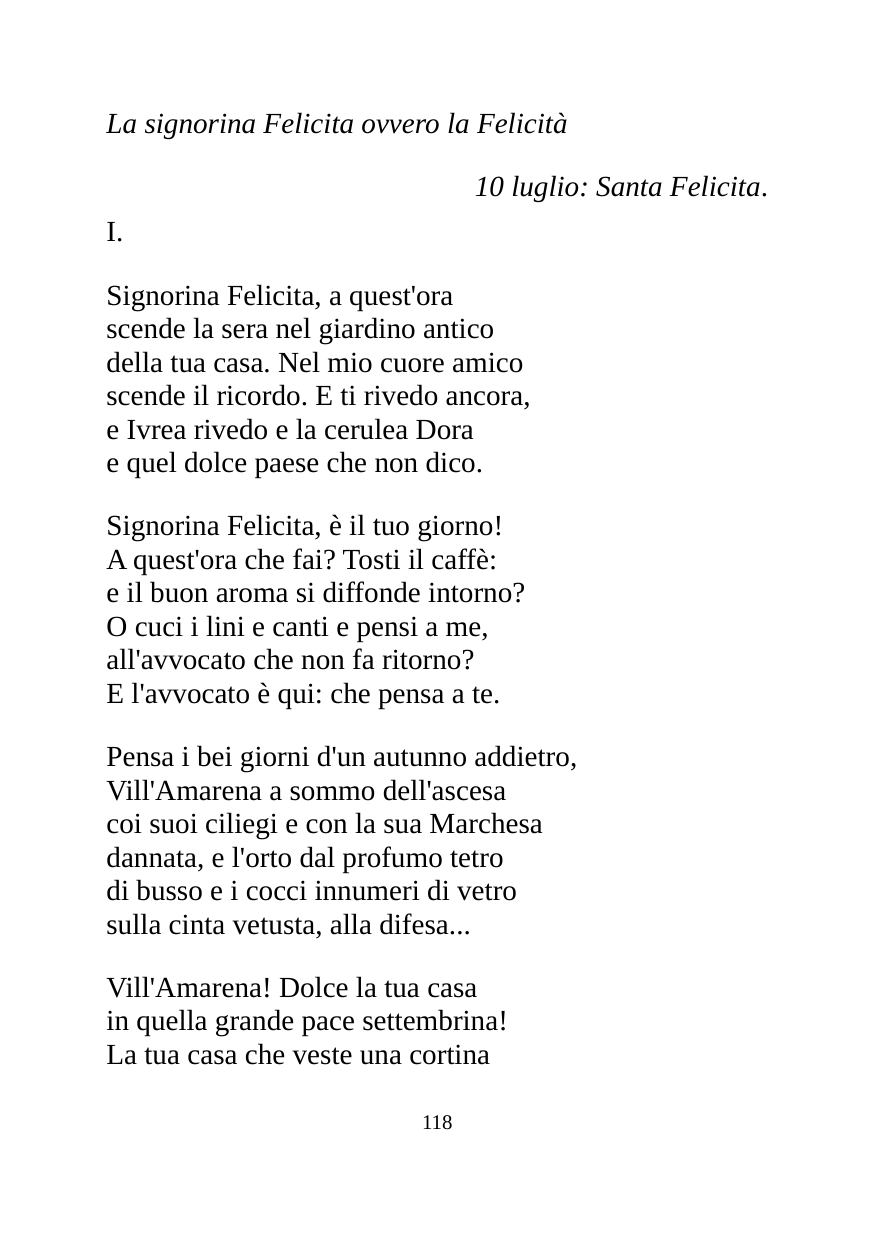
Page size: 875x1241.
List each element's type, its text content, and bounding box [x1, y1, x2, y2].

text e il buon aroma si diffonde intorno? [106, 575, 768, 609]
text di busso e i cocci innumeri di vetro [106, 873, 768, 907]
text all'avvocato che non fa ritorno? [106, 642, 768, 676]
text e Ivrea rivedo e la cerulea Dora [106, 412, 768, 445]
subtitle I. [106, 214, 768, 248]
text Vill'Amarena a sommo dell'ascesa [106, 773, 768, 806]
text della tua casa. Nel mio cuore amico [106, 345, 768, 378]
text sulla cinta vetusta, alla difesa... [106, 907, 768, 940]
text Pensa i bei giorni d'un autunno addietro, [106, 739, 768, 773]
text E l'avvocato è qui: che pensa a te. [106, 676, 768, 709]
text Signorina Felicita, è il tuo giorno! [106, 508, 768, 542]
subtitle La signorina Felicita ovvero la Felicità [106, 106, 768, 140]
text e quel dolce paese che non dico. [106, 445, 768, 479]
text La tua casa che veste una cortina [106, 1037, 768, 1070]
text 10 luglio: Santa Felicita. [106, 169, 768, 203]
text in quella grande pace settembrina! [106, 1003, 768, 1037]
text Signorina Felicita, a quest'ora [106, 278, 768, 311]
text O cuci i lini e canti e pensi a me, [106, 609, 768, 642]
text scende il ricordo. E ti rivedo ancora, [106, 378, 768, 412]
text A quest'ora che fai? Tosti il caffè: [106, 542, 768, 575]
text scende la sera nel giardino antico [106, 311, 768, 345]
text Vill'Amarena! Dolce la tua casa [106, 970, 768, 1003]
text dannata, e l'orto dal profumo tetro [106, 840, 768, 873]
text coi suoi ciliegi e con la sua Marchesa [106, 806, 768, 840]
